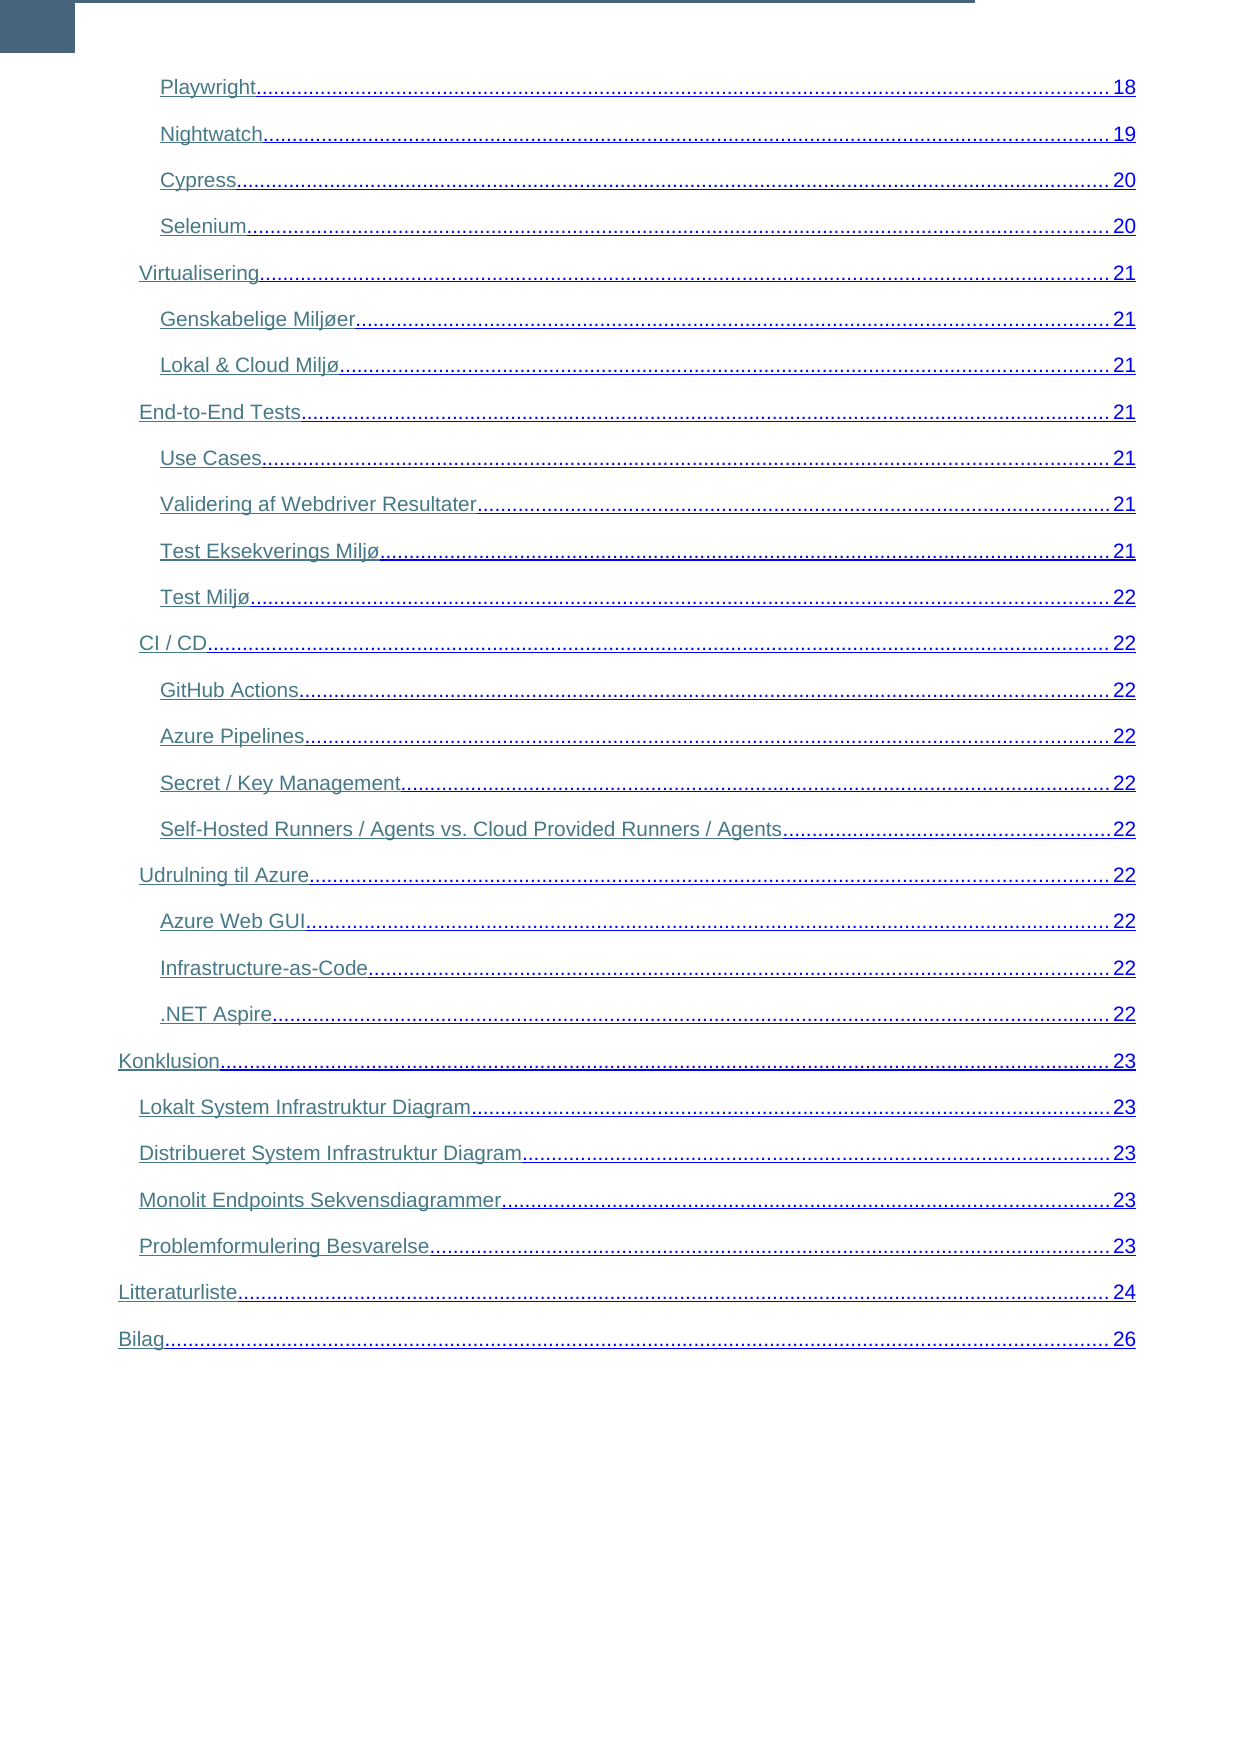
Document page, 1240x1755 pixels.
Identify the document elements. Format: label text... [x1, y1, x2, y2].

text Monolit Endpoints Sekvensdiagrammer 23 [139, 1187, 1137, 1211]
text Nightwatch 19 [160, 121, 1137, 145]
text Problemformulering Besvarelse 23 [139, 1234, 1137, 1258]
text Cypress 20 [160, 168, 1137, 192]
text Azure Web GUI 22 [160, 909, 1137, 933]
text Konklusion 23 [118, 1048, 1137, 1072]
text Use Cases 21 [160, 446, 1137, 470]
text Distribueret System Infrastruktur Diagram 23 [139, 1141, 1137, 1165]
text Genskabelige Miljøer 21 [160, 307, 1137, 331]
text Infrastructure-as-Code 22 [160, 956, 1137, 980]
text Azure Pipelines 22 [160, 724, 1137, 748]
text Bilag 26 [118, 1327, 1137, 1351]
text Validering af Webdriver Resultater 21 [160, 492, 1137, 516]
text Litteraturliste 24 [118, 1280, 1137, 1304]
text Selenium 20 [160, 214, 1137, 238]
text Virtualisering 21 [139, 260, 1137, 284]
text Test Miljø 22 [160, 585, 1137, 609]
text GitHub Actions 22 [160, 678, 1137, 702]
text Playwright 18 [160, 75, 1137, 99]
text CI / CD 22 [139, 631, 1137, 655]
text End-to-End Tests 21 [139, 399, 1137, 423]
text Test Eksekverings Miljø 21 [160, 538, 1137, 562]
text Lokal & Cloud Miljø 21 [160, 353, 1137, 377]
text Secret / Key Management 22 [160, 770, 1137, 794]
text Lokalt System Infrastruktur Diagram 23 [139, 1095, 1137, 1119]
text Self-Hosted Runners / Agents vs. Cloud Provided Runners / Agents 22 [160, 817, 1137, 841]
text Udrulning til Azure 22 [139, 863, 1137, 887]
text .NET Aspire 22 [160, 1002, 1137, 1026]
